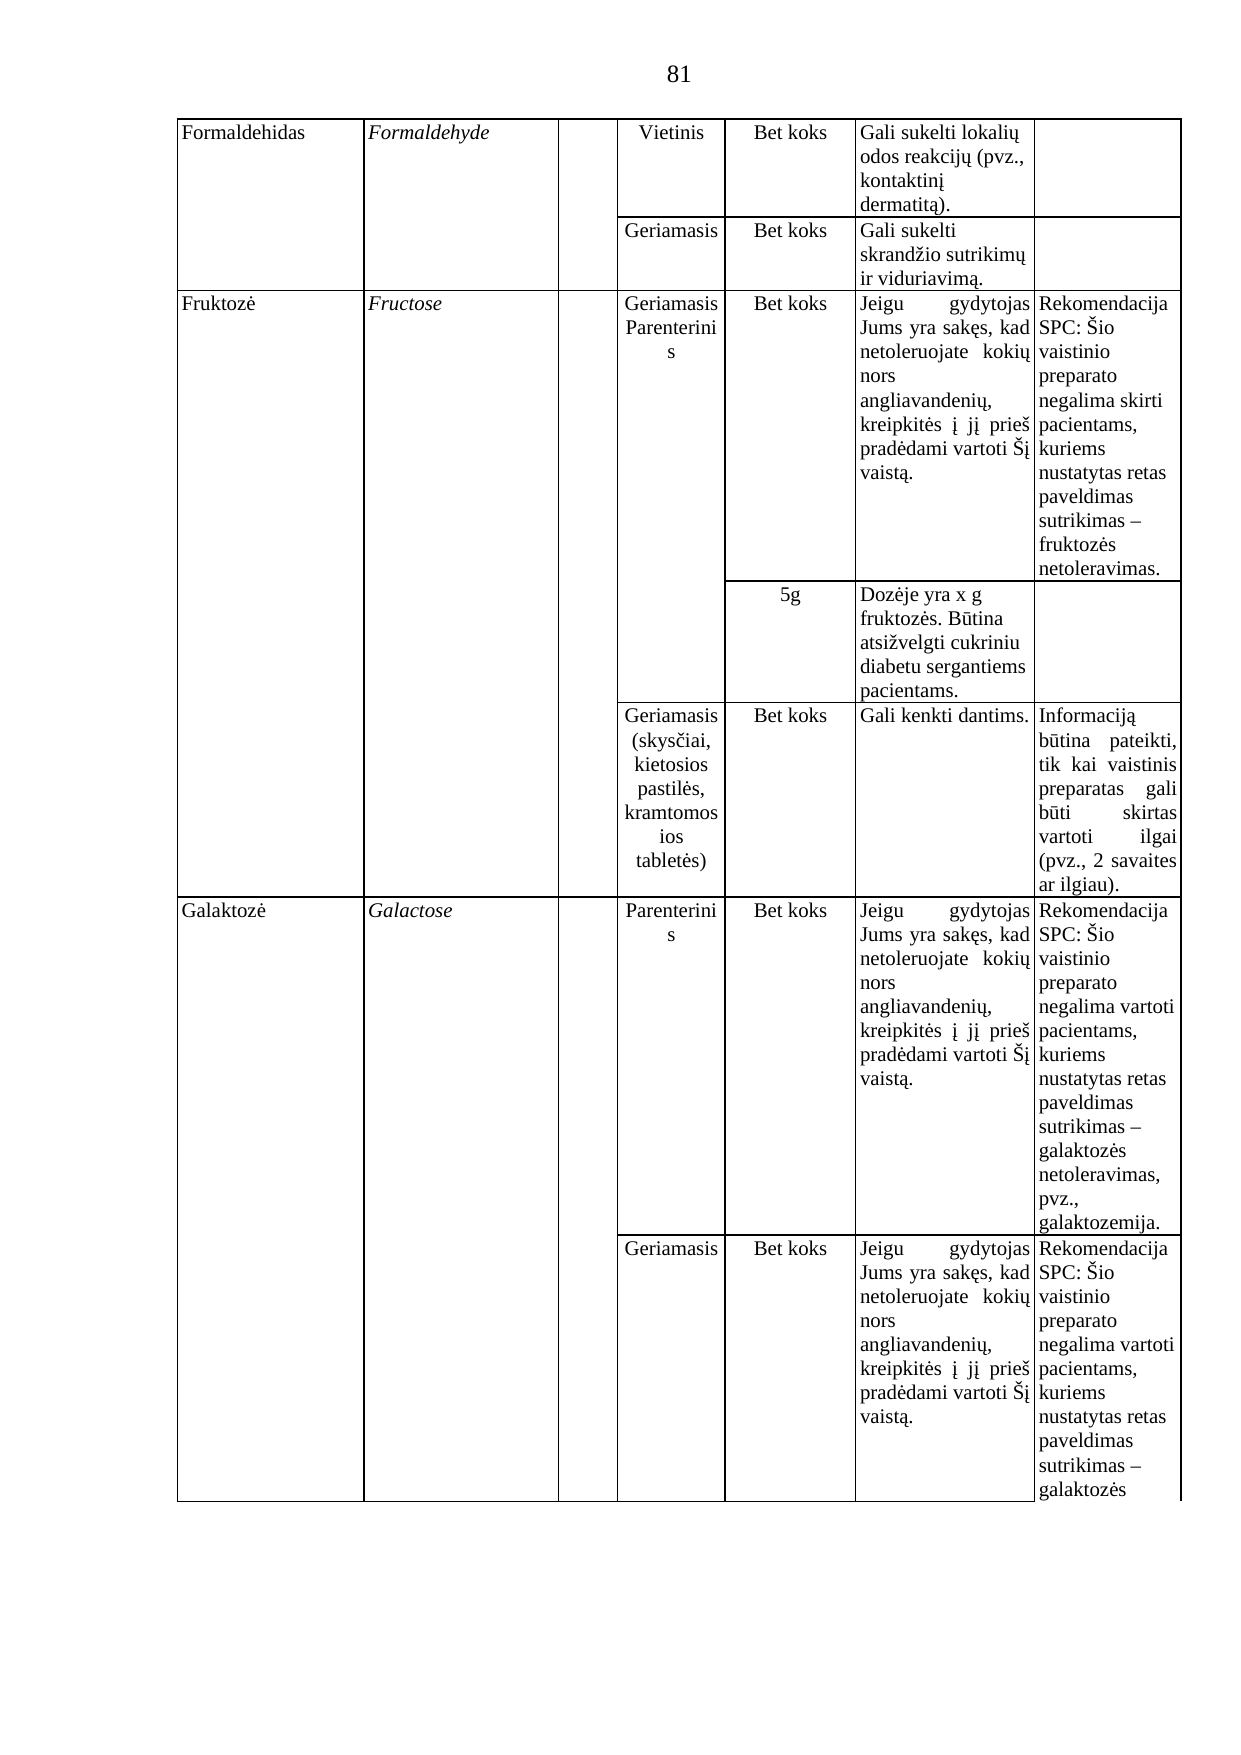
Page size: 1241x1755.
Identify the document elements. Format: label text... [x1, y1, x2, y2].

table_cell Formaldehidas [178, 120, 363, 290]
table_cell Vietinis [618, 120, 724, 216]
table_cell [1035, 582, 1180, 702]
table_cell Bet koks [726, 291, 855, 580]
table_cell Bet koks [726, 218, 855, 290]
table_cell Bet koks [726, 1236, 855, 1501]
table_cell 5g [726, 582, 855, 702]
table_cell Jeigu gydytojas Jums yra sakęs, kad netoleruojate kokių nors angliavandenių, kreipkitės į jį prieš pradėdami vartoti Šį vaistą. [856, 1236, 1034, 1501]
table_cell Formaldehyde [365, 120, 558, 290]
table_cell Fructose [365, 291, 558, 896]
table_cell Geriamasis Parenterinis [618, 291, 724, 702]
table_cell Geriamasis [618, 218, 724, 290]
table_cell [559, 291, 617, 896]
table_cell [1035, 218, 1180, 290]
table_cell [559, 120, 617, 290]
table_cell Geriamasis (skysčiai, kietosios pastilės, kramtomosios tabletės) [618, 703, 724, 896]
table_cell Fruktozė [178, 291, 363, 896]
table_cell Geriamasis [618, 1236, 724, 1501]
table_cell Bet koks [726, 120, 855, 216]
table_cell [559, 898, 617, 1501]
table_cell Galactose [365, 898, 558, 1501]
table_cell Parenterinis [618, 898, 724, 1234]
table_cell Bet koks [726, 703, 855, 896]
table_cell [1035, 120, 1180, 216]
table_cell Jeigu gydytojas Jums yra sakęs, kad netoleruojate kokių nors angliavandenių, kreipkitės į jį prieš pradėdami vartoti Šį vaistą. [856, 898, 1034, 1234]
table_cell Galaktozė [178, 898, 363, 1501]
table_cell Gali kenkti dantims. [856, 703, 1034, 896]
table_cell Jeigu gydytojas Jums yra sakęs, kad netoleruojate kokių nors angliavandenių, kreipkitės į jį prieš pradėdami vartoti Šį vaistą. [856, 291, 1034, 580]
table_cell Bet koks [726, 898, 855, 1234]
